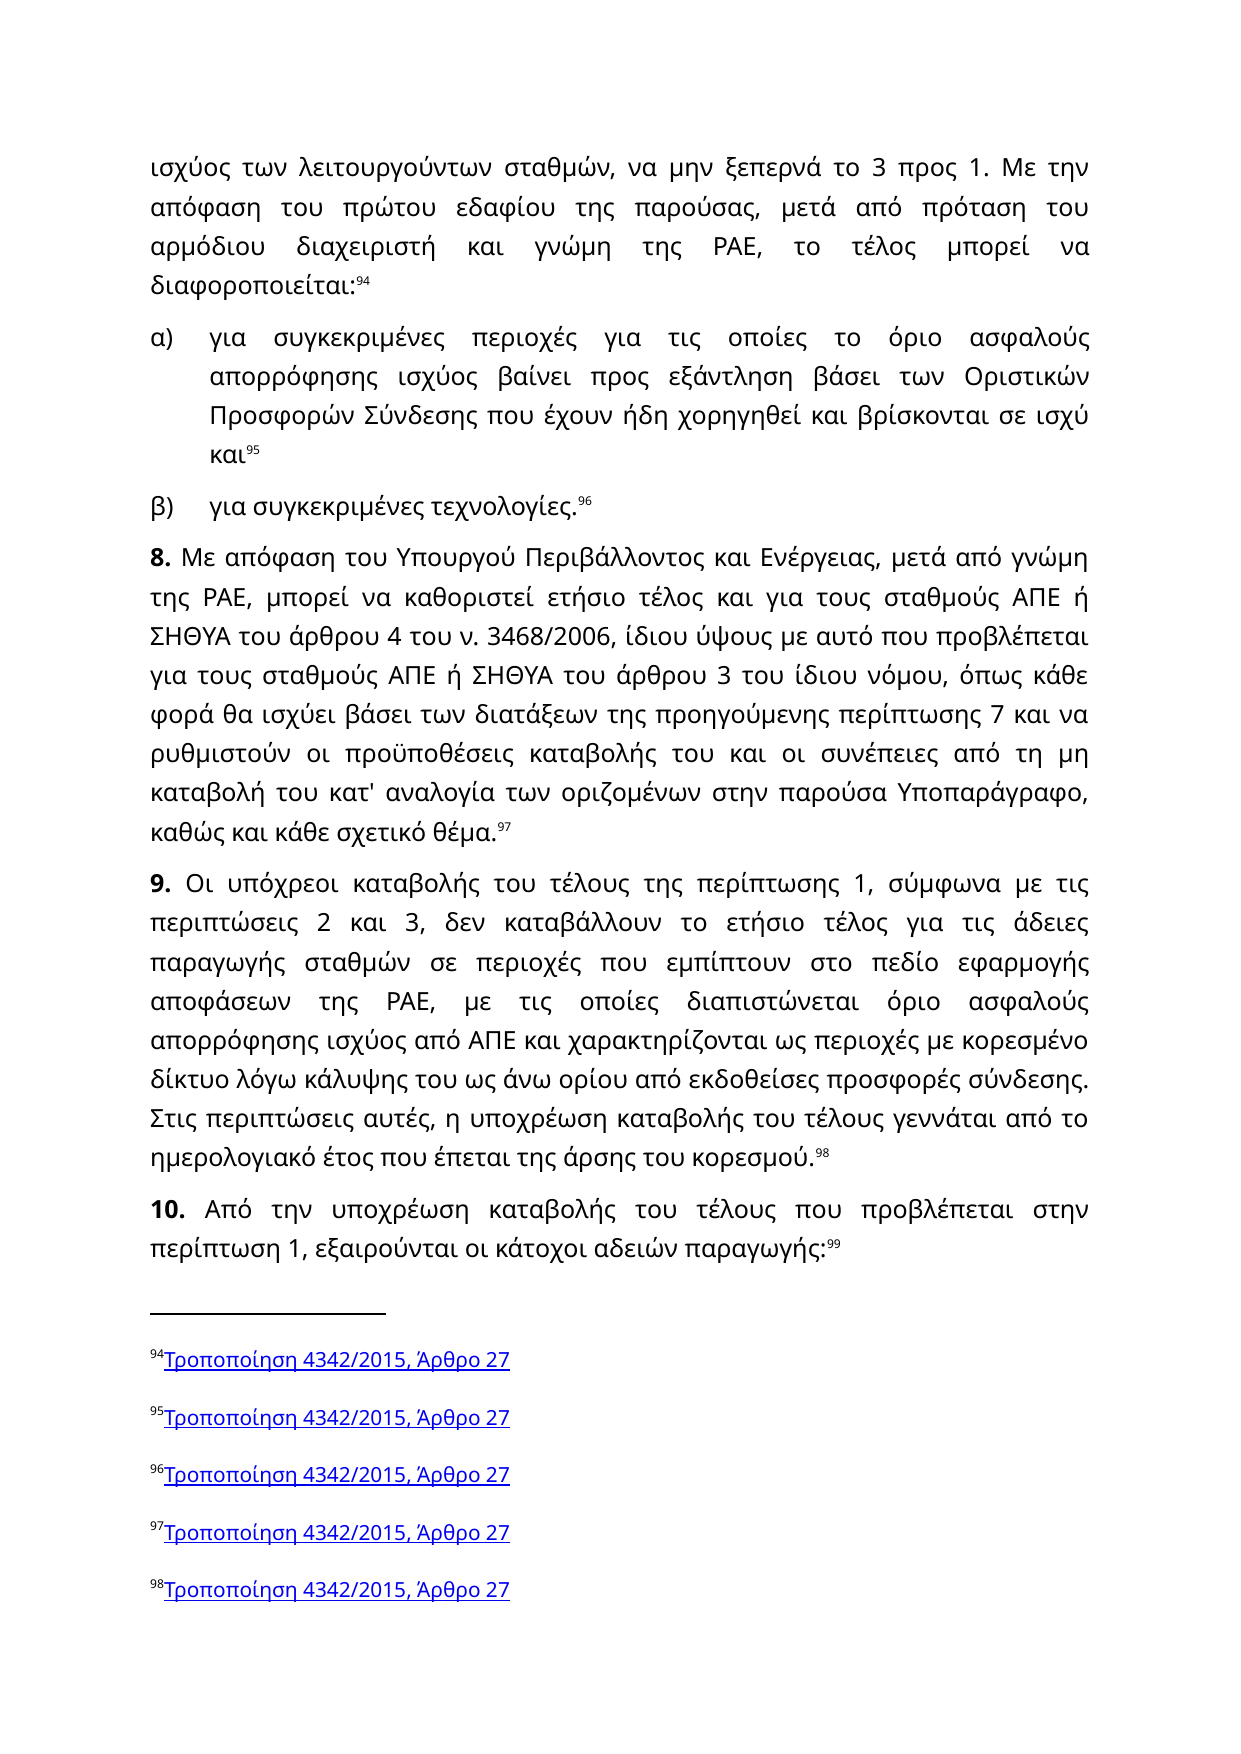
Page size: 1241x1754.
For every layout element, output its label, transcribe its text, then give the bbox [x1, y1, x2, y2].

text 9. Οι υπόχρεοι καταβολής του τέλους της περίπτωσης 1, σύμφωνα με τις περιπτώσεις 2 και 3, δεν καταβάλλουν το ετήσιο τέλος για τις άδειες παραγωγής σταθμών σε περιοχές που εμπίπτουν στο πεδίο εφαρμογής αποφάσεων της ΡΑΕ, με τις οποίες διαπιστώνεται όριο ασφαλούς απορρόφησης ισχύος από ΑΠΕ και χαρακτηρίζονται ως περιοχές με κορεσμένο δίκτυο λόγω κάλυψης του ως άνω ορίου από εκδοθείσες προσφορές σύνδεσης. Στις περιπτώσεις αυτές, η υποχρέωση καταβολής του τέλους γεννάται από το ημερολογιακό έτος που έπεται της άρσης του κορεσμού. [150, 866, 1090, 1174]
text Τροποποίηση 4342/2015, Άρθρο 27 [150, 1518, 1090, 1546]
text Τροποποίηση 4342/2015, Άρθρο 27 [150, 1345, 1090, 1373]
list α) για συγκεκριμένες περιοχές για τις οποίες το όριο ασφαλούς απορρόφησης ισχύος βαίνει προς εξάντληση βάσει των Οριστικών Προσφορών Σύνδεσης που έχουν ήδη χορηγηθεί και βρίσκονται σε ισχύ και [150, 319, 1090, 471]
text Τροποποίηση 4342/2015, Άρθρο 27 [150, 1576, 1090, 1604]
text 10. Από την υποχρέωση καταβολής του τέλους που προβλέπεται στην περίπτωση 1, εξαιρούνται οι κάτοχοι αδειών παραγωγής: [150, 1192, 1090, 1265]
text Τροποποίηση 4342/2015, Άρθρο 27 [150, 1403, 1090, 1431]
list β) για συγκεκριμένες τεχνολογίες. [150, 488, 1090, 522]
text 8. Με απόφαση του Υπουργού Περιβάλλοντος και Ενέργειας, μετά από γνώμη της ΡΑΕ, μπορεί να καθοριστεί ετήσιο τέλος και για τους σταθμούς ΑΠΕ ή ΣΗΘΥΑ του άρθρου 4 του ν. 3468/2006, ίδιου ύψους με αυτό που προβλέπεται για τους σταθμούς ΑΠΕ ή ΣΗΘΥΑ του άρθρου 3 του ίδιου νόμου, όπως κάθε φορά θα ισχύει βάσει των διατάξεων της προηγούμενης περίπτωσης 7 και να ρυθμιστούν οι προϋποθέσεις καταβολής του και οι συνέπειες από τη μη καταβολή του κατ' αναλογία των οριζομένων στην παρούσα Υποπαράγραφο, καθώς και κάθε σχετικό θέμα. [150, 540, 1090, 848]
text Τροποποίηση 4342/2015, Άρθρο 27 [150, 1460, 1090, 1489]
text ισχύος των λειτουργούντων σταθμών, να μην ξεπερνά το 3 προς 1. Με την απόφαση του πρώτου εδαφίου της παρούσας, μετά από πρόταση του αρμόδιου διαχειριστή και γνώμη της ΡΑΕ, το τέλος μπορεί να διαφοροποιείται: [150, 150, 1090, 302]
